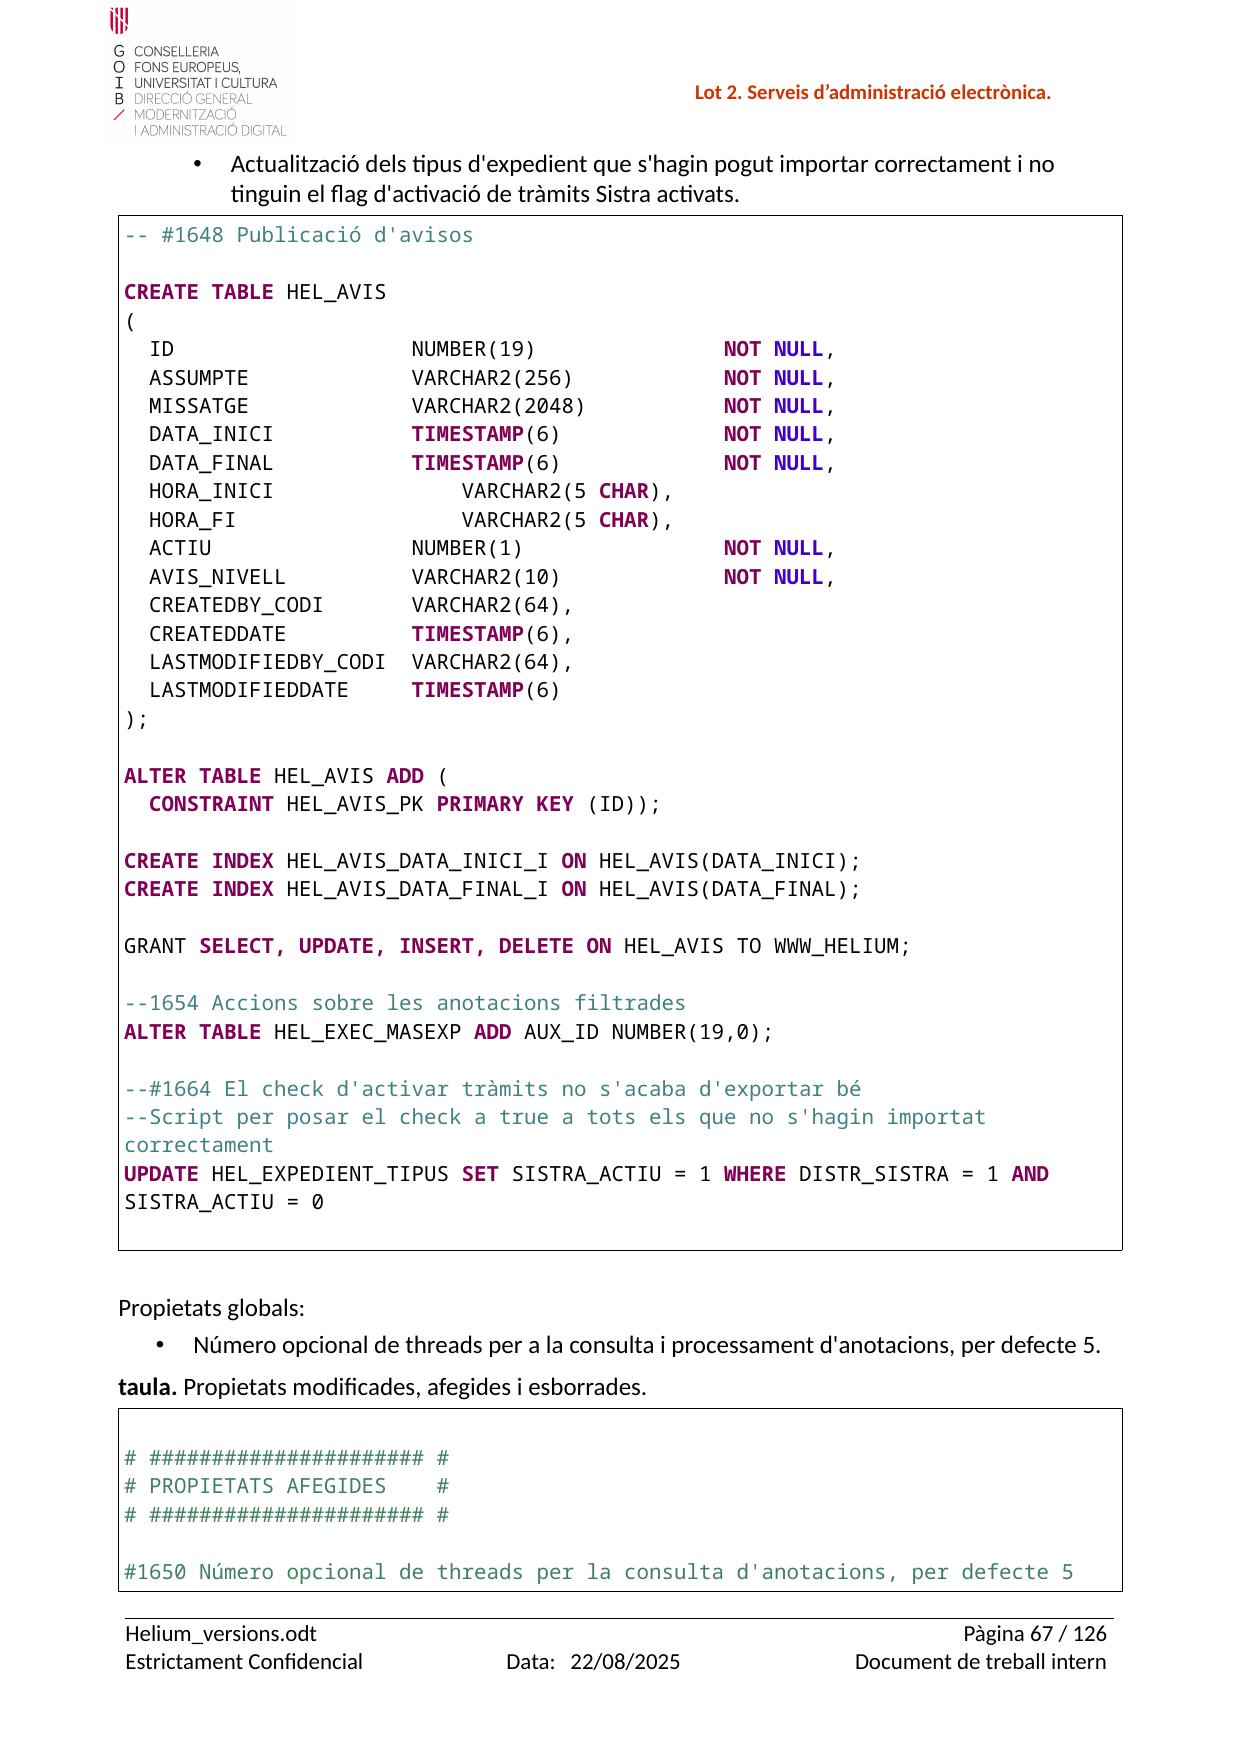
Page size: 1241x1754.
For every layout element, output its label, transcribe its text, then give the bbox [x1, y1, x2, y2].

table_header # ###################### # # PROPIETATS AFEGIDES # # ###################### # #1650 Número opcional de threads per la consulta d'anotacions, per defecte 5 [119, 1409, 1122, 1591]
text Propietats globals: [118, 1292, 1122, 1323]
list Número opcional de threads per a la consulta i processament d'anotacions, per defecte 5. [156, 1329, 1122, 1359]
picture [100, 0, 297, 144]
list Actualització dels tipus d'expedient que s'hagin pogut importar correctament i no tinguin el flag d'activació de tràmits Sistra activats. [193, 148, 1122, 209]
table_header -- #1648 Publicació d'avisos CREATE TABLE HEL_AVIS ( ID NUMBER(19) NOT NULL, ASSUMPTE VARCHAR2(256) NOT NULL, MISSATGE VARCHAR2(2048) NOT NULL, DATA_INICI TIMESTAMP(6) NOT NULL, DATA_FINAL TIMESTAMP(6) NOT NULL, HORA_INICI VARCHAR2(5 CHAR), HORA_FI VARCHAR2(5 CHAR), ACTIU NUMBER(1) NOT NULL, AVIS_NIVELL VARCHAR2(10) NOT NULL, CREATEDBY_CODI VARCHAR2(64), CREATEDDATE TIMESTAMP(6), LASTMODIFIEDBY_CODI VARCHAR2(64), LASTMODIFIEDDATE TIMESTAMP(6) ); ALTER TABLE HEL_AVIS ADD ( CONSTRAINT HEL_AVIS_PK PRIMARY KEY (ID)); CREATE INDEX HEL_AVIS_DATA_INICI_I ON HEL_AVIS(DATA_INICI); CREATE INDEX HEL_AVIS_DATA_FINAL_I ON HEL_AVIS(DATA_FINAL); GRANT SELECT, UPDATE, INSERT, DELETE ON HEL_AVIS TO WWW_HELIUM; --1654 Accions sobre les anotacions filtrades ALTER TABLE HEL_EXEC_MASEXP ADD AUX_ID NUMBER(19,0); --#1664 El check d'activar tràmits no s'acaba d'exportar bé --Script per posar el check a true a tots els que no s'hagin importat correctament UPDATE HEL_EXPEDIENT_TIPUS SET SISTRA_ACTIU = 1 WHERE DISTR_SISTRA = 1 AND SISTRA_ACTIU = 0 [119, 216, 1122, 1250]
text taula. Propietats modificades, afegides i esborrades. [118, 1371, 1122, 1402]
